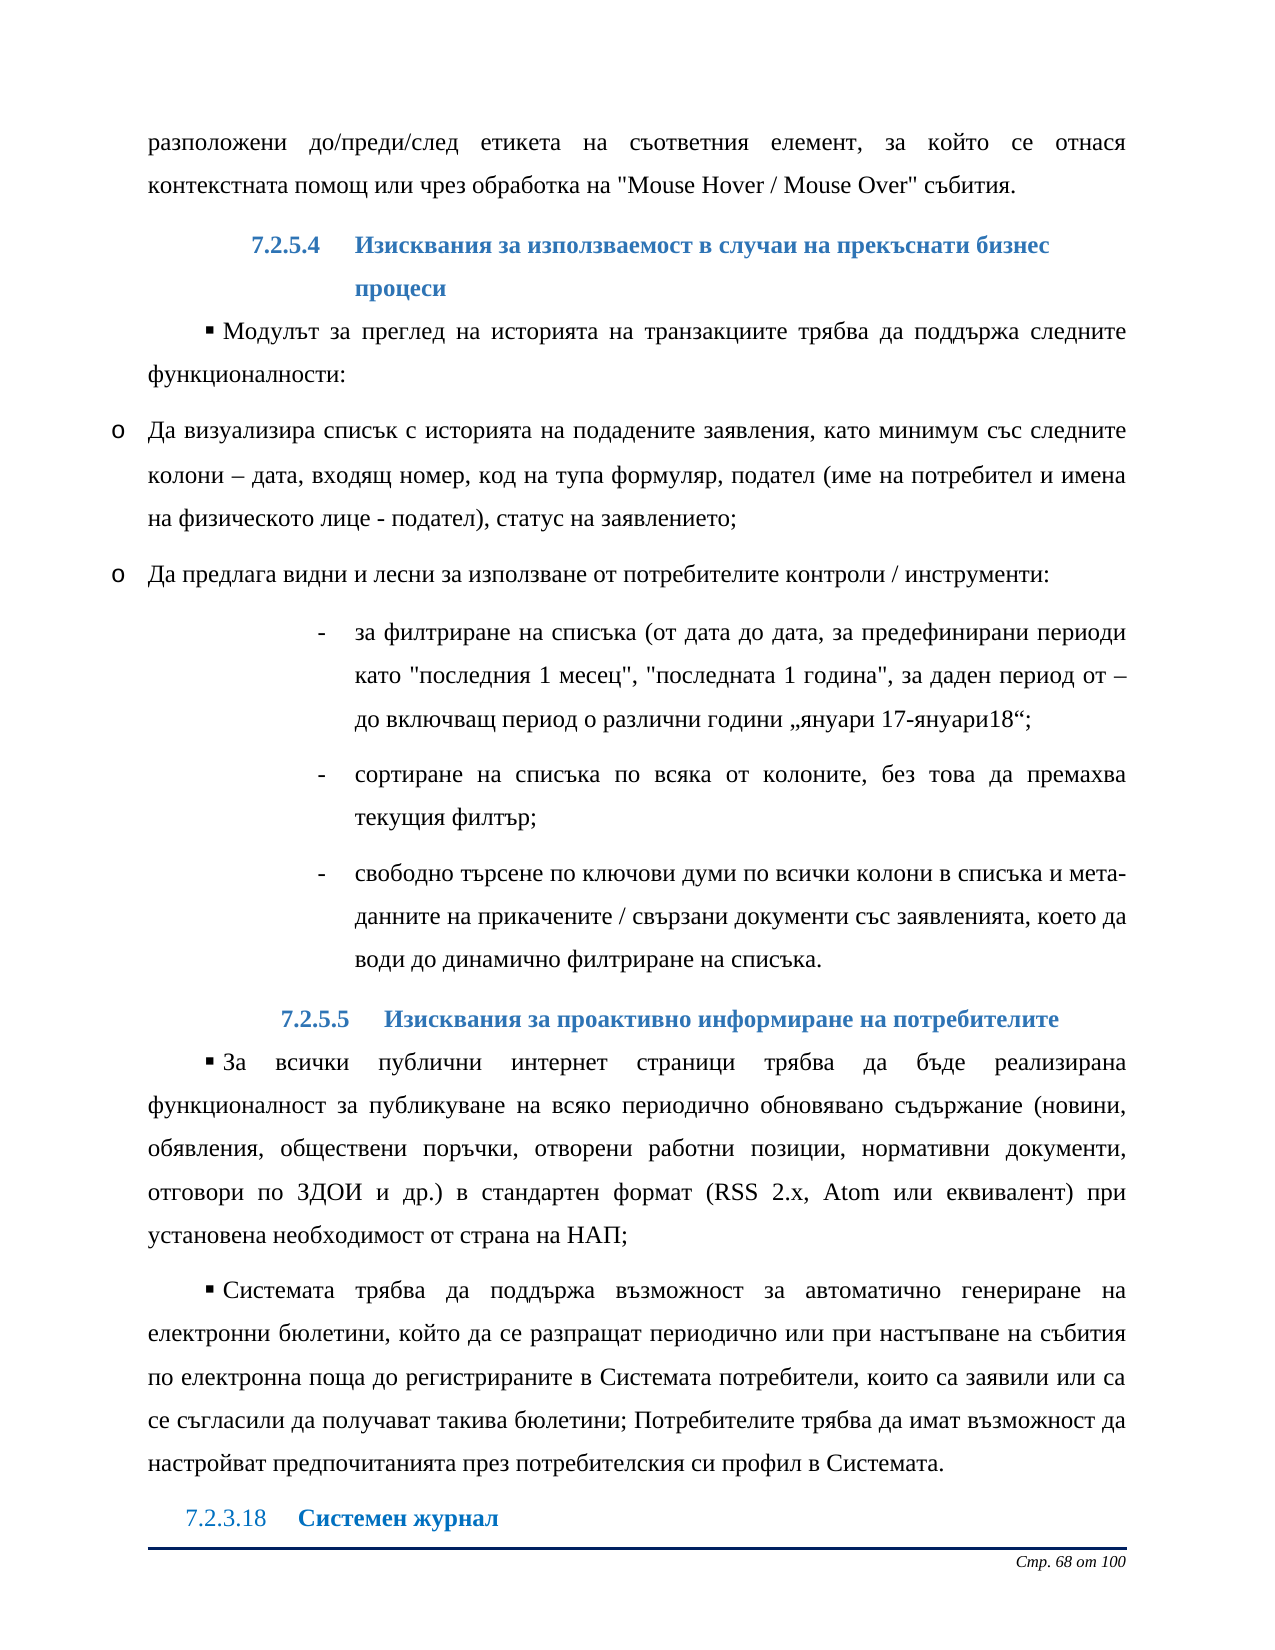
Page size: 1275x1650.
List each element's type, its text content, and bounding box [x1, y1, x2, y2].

list Системата трябва да поддържа възможност за автоматично генериране на електронни бюлетини, който да се разпращат периодично или при настъпване на събития по електронна поща до регистрираните в Системата потребители, които са заявили или са се съгласили да получават такива бюлетини; Потребителите трябва да имат възможност да настройват предпочитанията през потребителския си профил в Системата. [148, 1275, 1127, 1477]
list Да визуализира списък с историята на подадените заявления, като минимум със следните колони – дата, входящ номер, код на тупа формуляр, подател (име на потребител и имена на физическото лице - подател), статус на заявлението; [111, 415, 1127, 532]
list За всички публични интернет страници трябва да бъде реализирана функционалност за публикуване на всяко периодично обновявано съдържание (новини, обявления, обществени поръчки, отворени работни позиции, нормативни документи, отговори по ЗДОИ и др.) в стандартен формат (RSS 2.х, Atom или еквивалент) при установена необходимост от страна на НАП; [148, 1047, 1127, 1248]
text разположени до/преди/след етикета на съответния елемент, за който се отнася контекстната помощ или чрез обработка на "Mouse Hover / Mouse Over" събития. [148, 127, 1127, 199]
subtitle Изисквания за използваемост в случаи на прекъснати бизнес процеси [251, 230, 1127, 302]
list Да предлага видни и лесни за използване от потребителите контроли / инструменти: [111, 559, 1127, 589]
list сортиране на списъка по всяка от колоните, без това да премахва текущия филтър; [317, 759, 1127, 831]
list свободно търсене по ключови думи по всички колони в списъка и мета-данните на прикачените / свързани документи със заявленията, което да води до динамично филтриране на списъка. [317, 858, 1127, 973]
list Модулът за преглед на историята на транзакциите трябва да поддържа следните функционалности: [148, 316, 1127, 388]
subtitle Системен журнал [185, 1503, 1127, 1532]
list за филтриране на списъка (от дата до дата, за предефинирани периоди като "последния 1 месец", "последната 1 година", за даден период от –до включващ период о различни години „януари 17-януари18“; [317, 617, 1127, 732]
subtitle Изисквания за проактивно информиране на потребителите [281, 1004, 1127, 1033]
